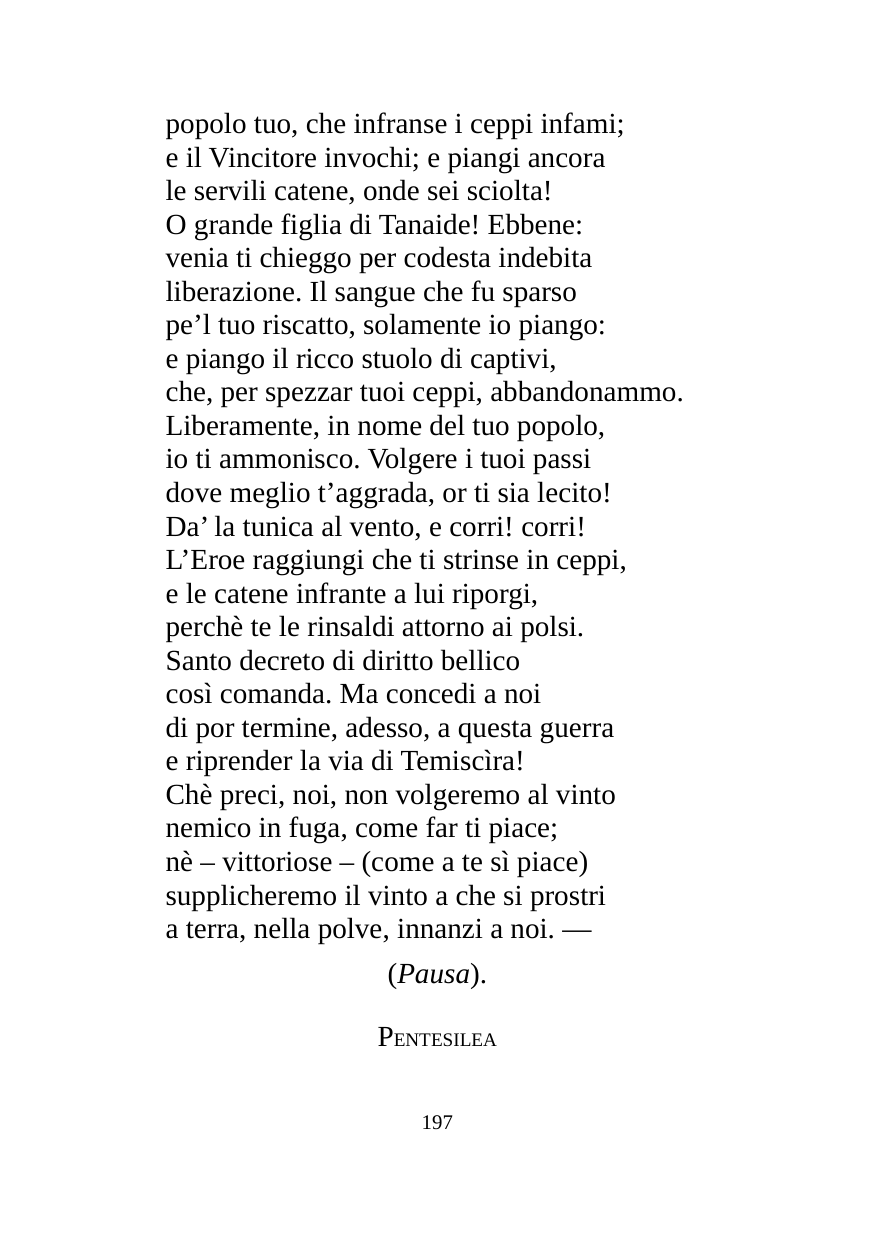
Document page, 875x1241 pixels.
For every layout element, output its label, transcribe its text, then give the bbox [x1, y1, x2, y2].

text Pentesilea [106, 1019, 768, 1053]
text (Pausa). [106, 957, 768, 990]
text popolo tuo, che infranse i ceppi infami; e il Vincitore invochi; e piangi ancora le servili catene, onde sei sciolta! O grande figlia di Tanaide! Ebbene: venia ti chieggo per codesta indebita liberazione. Il sangue che fu sparso pe’l tuo riscatto, solamente io piango: e piango il ricco stuolo di captivi, che, per spezzar tuoi ceppi, abbandonammo. Liberamente, in nome del tuo popolo, io ti ammonisco. Volgere i tuoi passi dove meglio t’aggrada, or ti sia lecito! Da’ la tunica al vento, e corri! corri! L’Eroe raggiungi che ti strinse in ceppi, e le catene infrante a lui riporgi, perchè te le rinsaldi attorno ai polsi. Santo decreto di diritto bellico così comanda. Ma concedi a noi di por termine, adesso, a questa guerra e riprender la via di Temiscìra! Chè preci, noi, non volgeremo al vinto nemico in fuga, come far ti piace; nè – vittoriose – (come a te sì piace) supplicheremo il vinto a che si prostri a terra, nella polve, innanzi a noi. — [165, 106, 768, 945]
